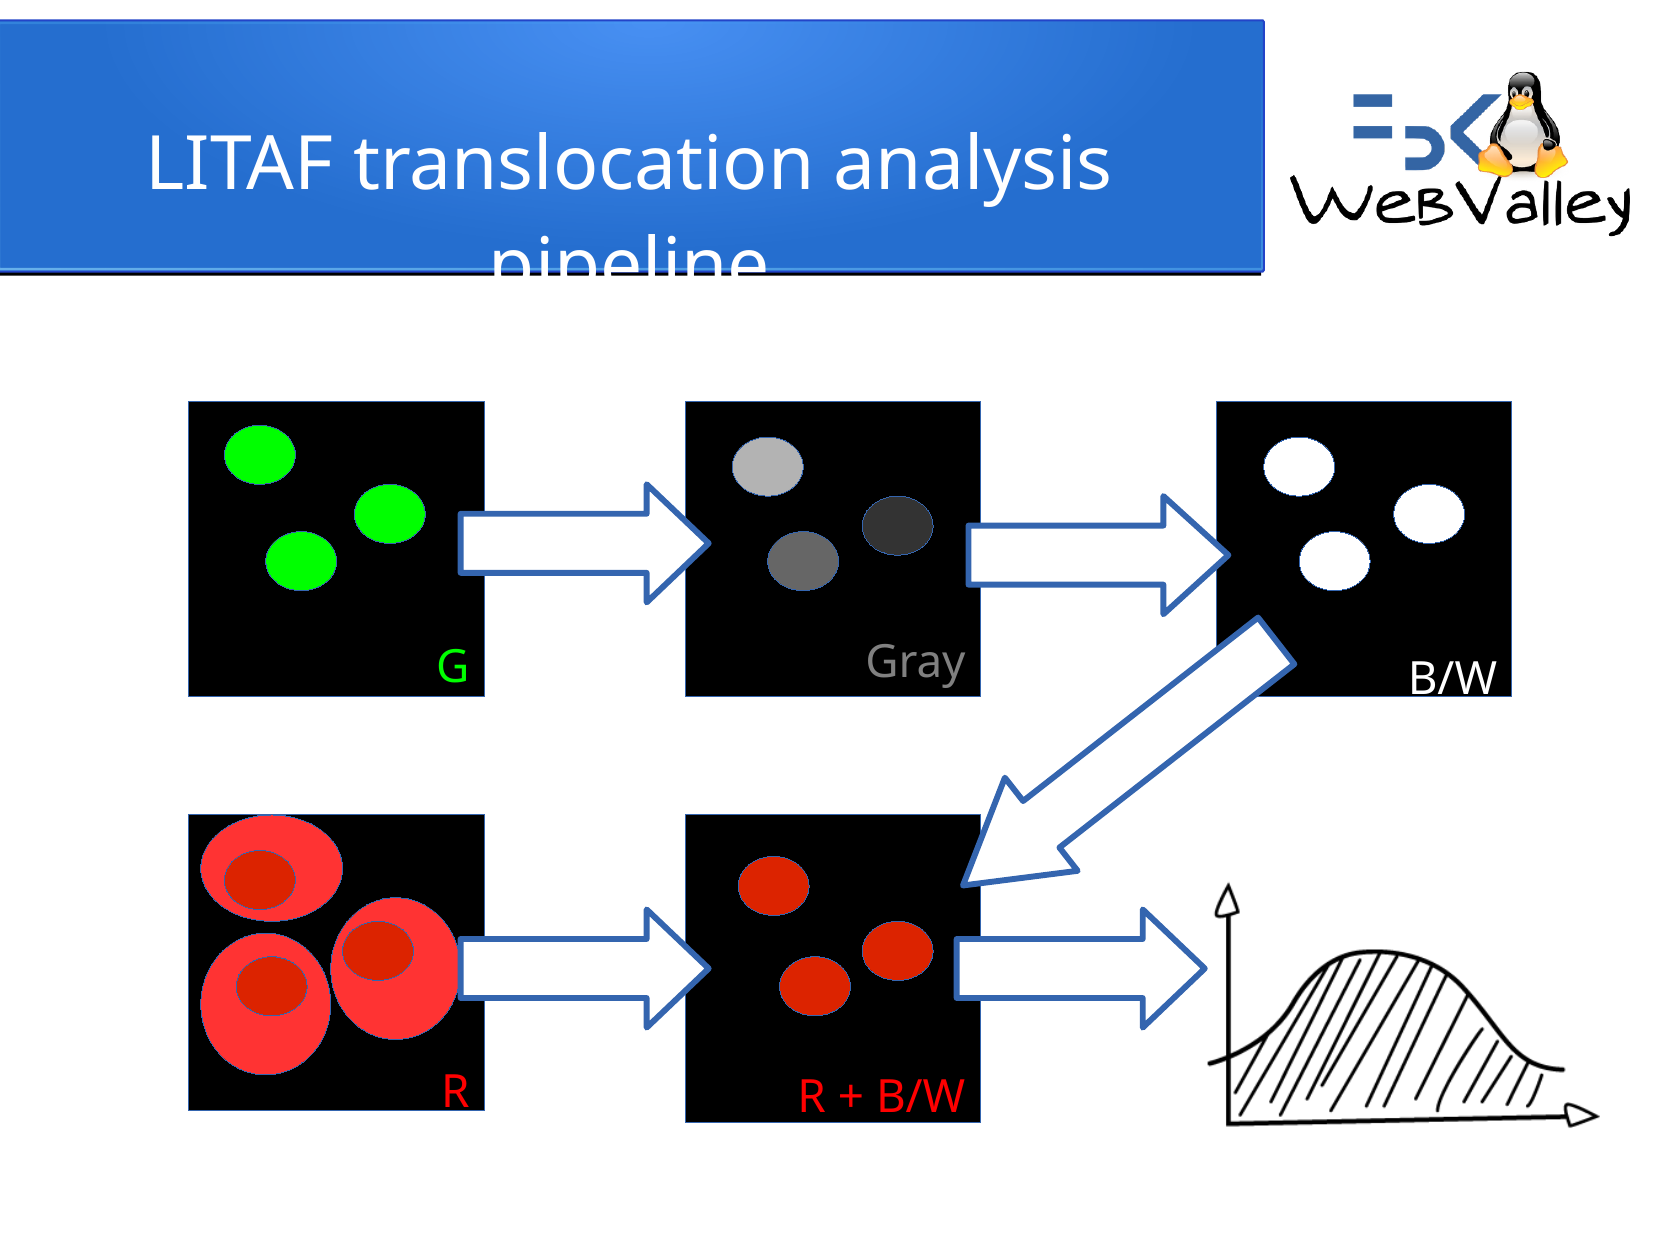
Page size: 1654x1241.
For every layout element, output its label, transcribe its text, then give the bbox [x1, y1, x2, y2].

text_box [188, 401, 1512, 1123]
text_box B/W [1381, 637, 1512, 705]
text_box Gray [826, 621, 981, 688]
picture [1290, 70, 1630, 237]
text_box R + B/W [732, 1055, 981, 1123]
text_box LITAF translocation analysis pipeline [0, 101, 1262, 201]
picture [1027, 722, 1123, 797]
text_box G [401, 625, 485, 693]
text_box R [342, 1051, 485, 1118]
picture [1027, 722, 1654, 1241]
